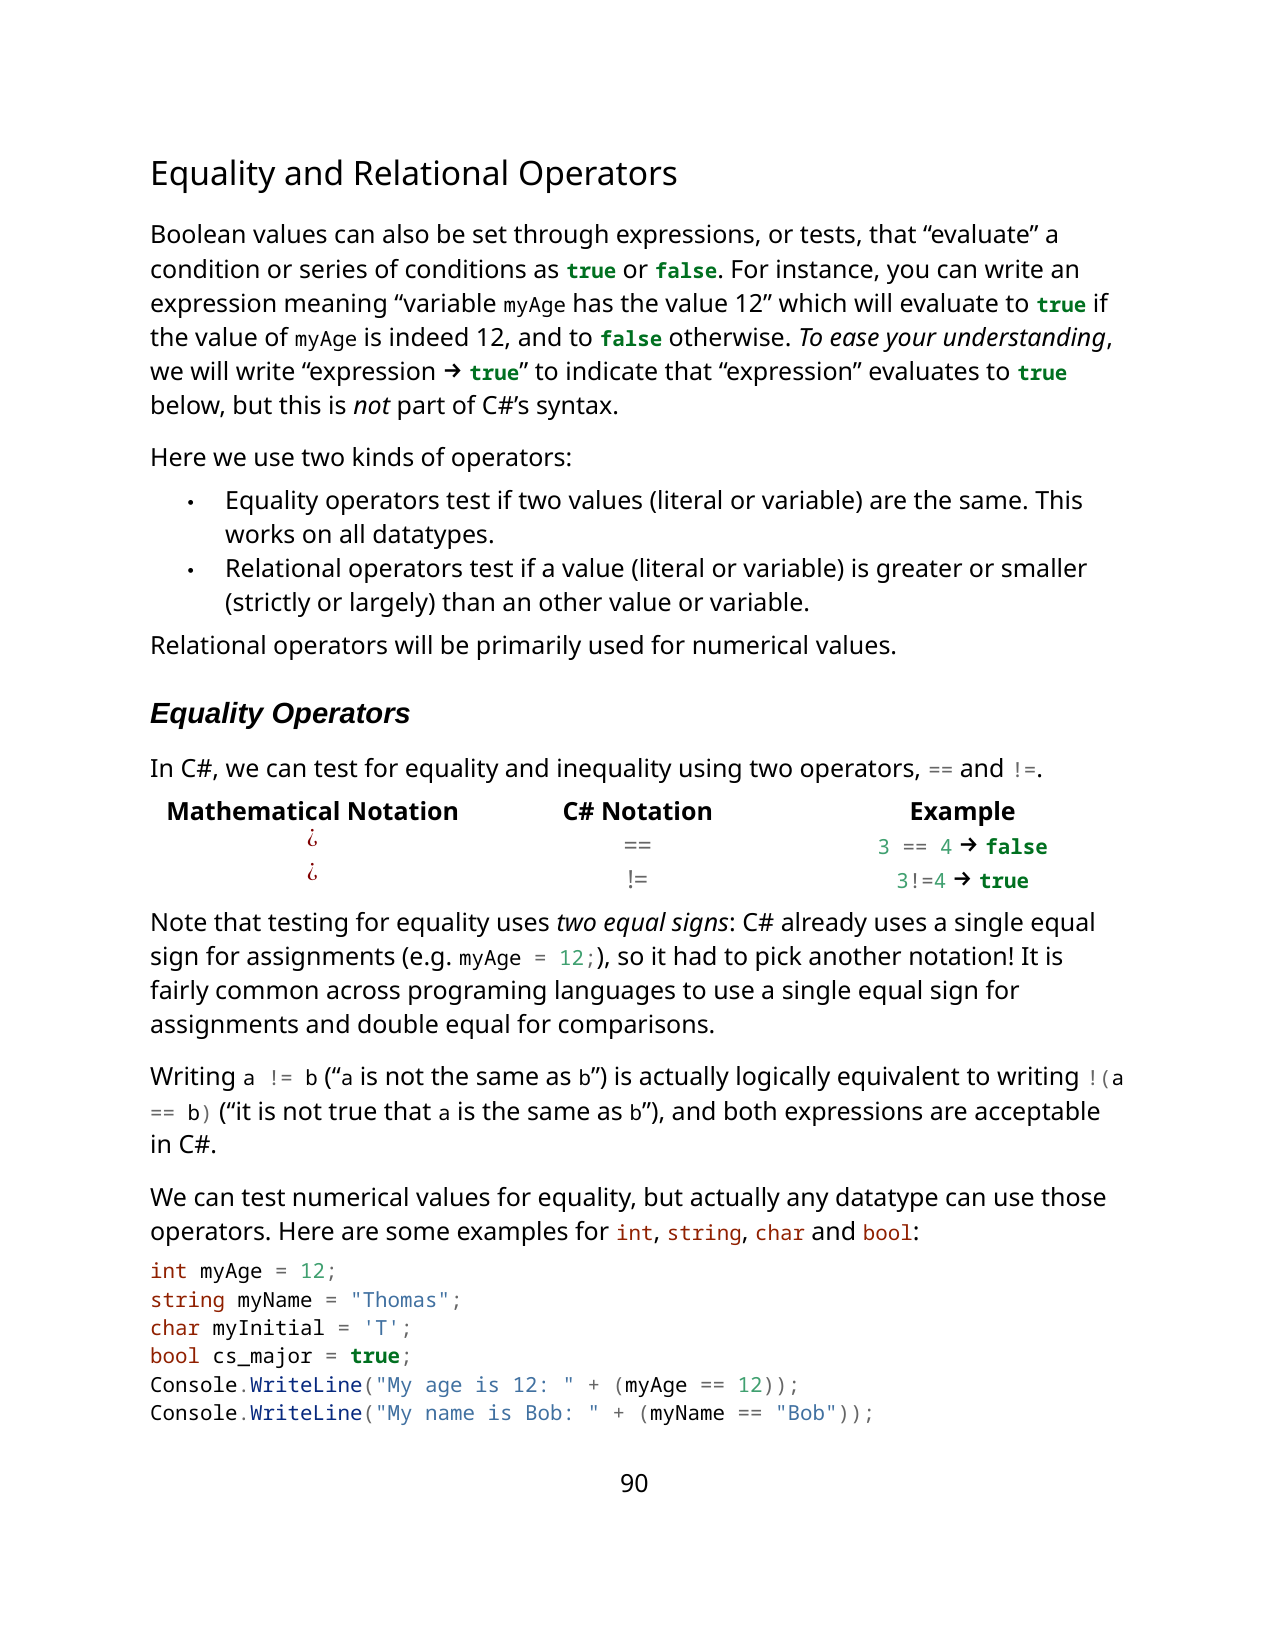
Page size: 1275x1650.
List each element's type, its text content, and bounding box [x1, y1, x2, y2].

text string myName = "Thomas"; [150, 1285, 1125, 1313]
text int myAge = 12; [150, 1256, 1125, 1285]
table_cell [150, 862, 475, 896]
text We can test numerical values for equality, but actually any datatype can use those operators. Here are some examples for int, string, char and bool: [150, 1179, 1125, 1247]
text In C#, we can test for equality and inequality using two operators, == and !=. [150, 751, 1125, 785]
subtitle Equality Operators [150, 696, 1125, 729]
list Relational operators test if a value (literal or variable) is greater or smaller (strictly or largely) than an other value or variable. [187, 551, 1125, 619]
table_header C# Notation [475, 794, 800, 828]
table_header Example [800, 794, 1125, 828]
table_cell != [475, 862, 800, 896]
table_cell [150, 828, 475, 862]
text bool cs_major = true; [150, 1342, 1125, 1370]
list Equality operators test if two values (literal or variable) are the same. This works on all datatypes. [187, 482, 1125, 551]
text Console.WriteLine("My name is Bob: " + (myName == "Bob")); [150, 1398, 1125, 1427]
text char myInitial = 'T'; [150, 1313, 1125, 1342]
table_cell == [475, 828, 800, 862]
table_cell 3!=4 true [800, 862, 1125, 896]
text Console.WriteLine("My age is 12: " + (myAge == 12)); [150, 1370, 1125, 1398]
table_header Mathematical Notation [150, 794, 475, 828]
text Boolean values can also be set through expressions, or tests, that “evaluate” a condition or series of conditions as true or false. For instance, you can write an expression meaning “variable myAge has the value 12” which will evaluate to true if the value of myAge is indeed 12, and to false otherwise. To ease your understanding, we will write “expression true” to indicate that “expression” evaluates to true below, but this is not part of C#’s syntax. [150, 217, 1125, 422]
text Here we use two kinds of operators: [150, 439, 1125, 473]
text Writing a != b (“a is not the same as b”) is actually logically equivalent to writing !(a == b) (“it is not true that a is the same as b”), and both expressions are acceptable in C#. [150, 1059, 1125, 1161]
text Note that testing for equality uses two equal signs: C# already uses a single equal sign for assignments (e.g. myAge = 12;), so it had to pick another notation! It is fairly common across programing languages to use a single equal sign for assignments and double equal for comparisons. [150, 905, 1125, 1041]
table_cell 3 == 4 false [800, 828, 1125, 862]
subtitle Equality and Relational Operators [150, 150, 1125, 196]
text Relational operators will be primarily used for numerical values. [150, 628, 1125, 662]
